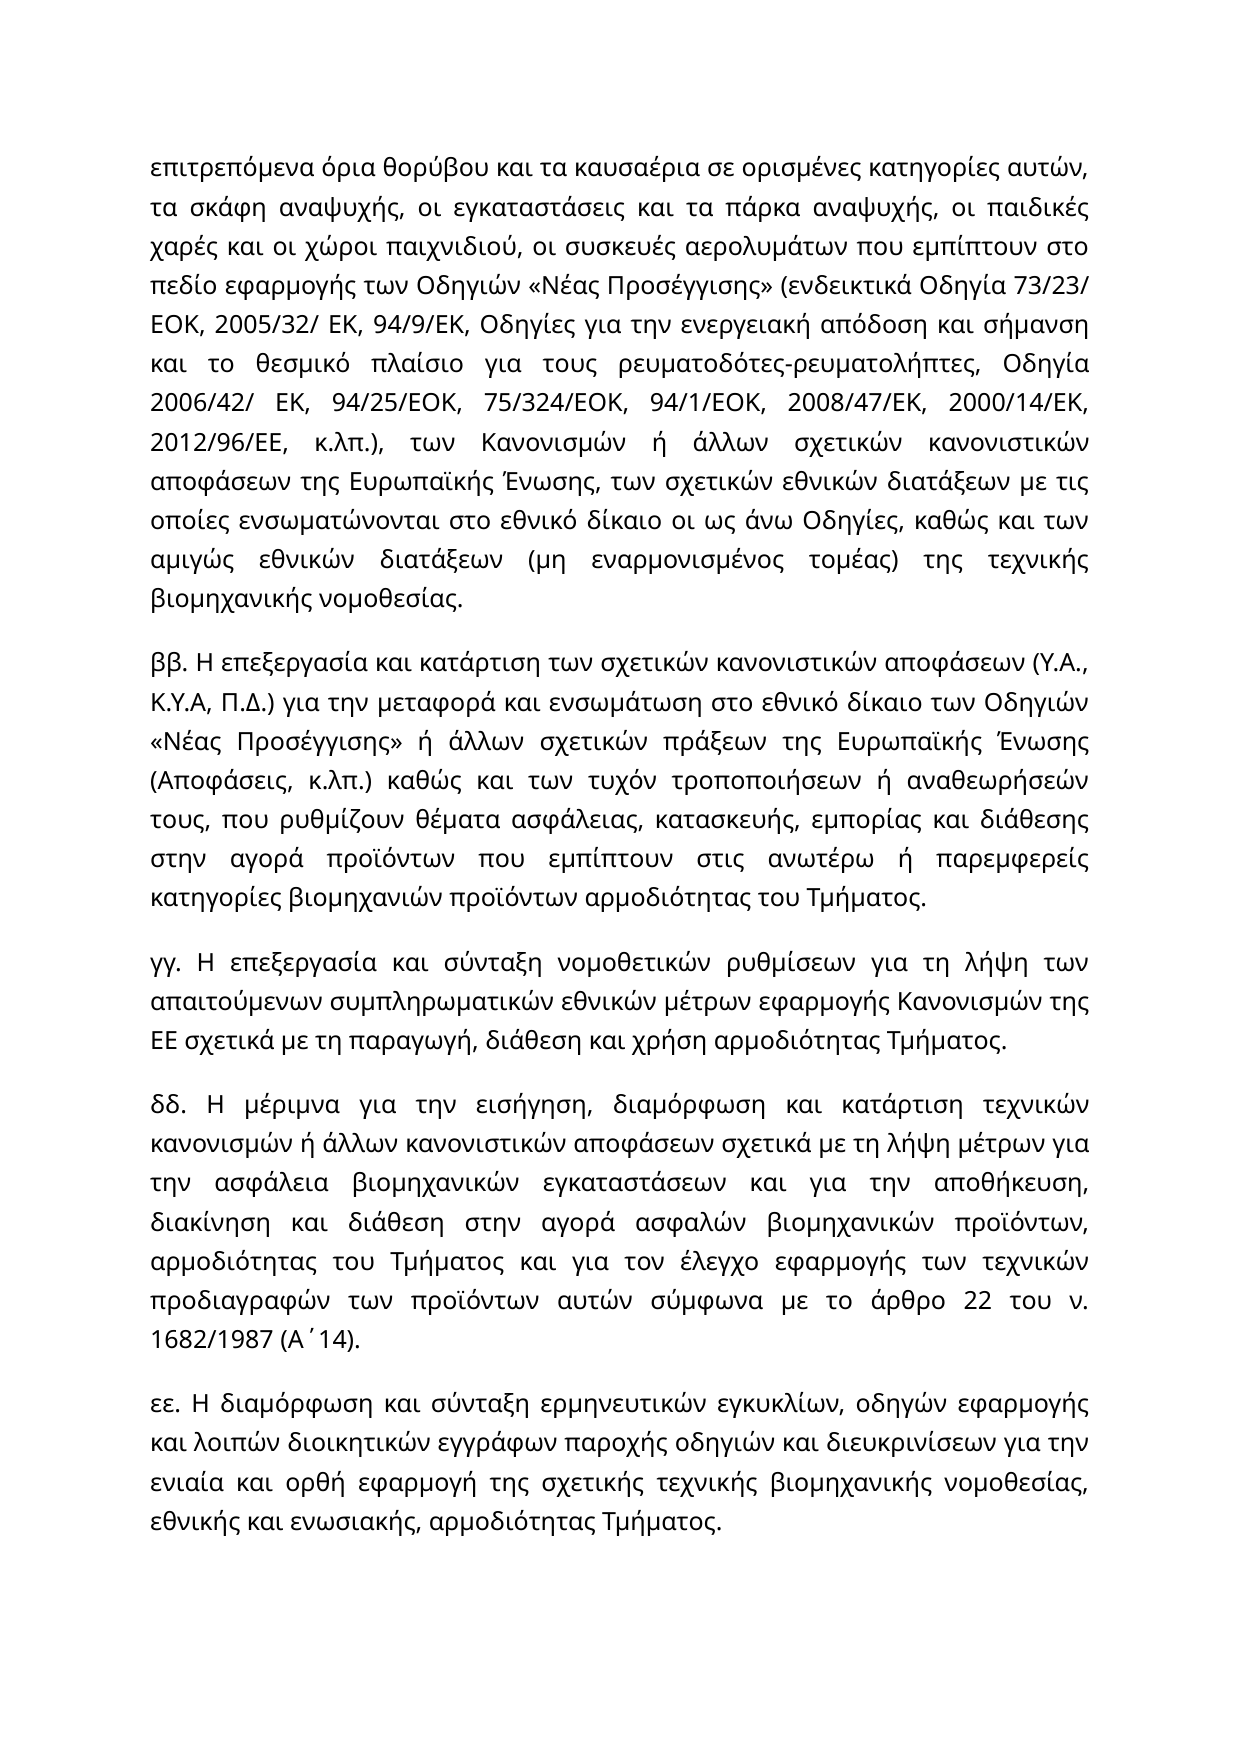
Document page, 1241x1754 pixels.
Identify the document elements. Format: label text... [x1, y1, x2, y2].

text επιτρεπόμενα όρια θορύβου και τα καυσαέρια σε ορισμένες κατηγορίες αυτών, τα σκάφη αναψυχής, οι εγκαταστάσεις και τα πάρκα αναψυχής, οι παιδικές χαρές και οι χώροι παιχνιδιού, οι συσκευές αερολυμάτων που εμπίπτουν στο πεδίο εφαρμογής των Οδηγιών «Νέας Προσέγγισης» (ενδεικτικά Οδηγία 73/23/ ΕΟΚ, 2005/32/ ΕΚ, 94/9/ΕΚ, Οδηγίες για την ενεργειακή απόδοση και σήμανση και το θεσμικό πλαίσιο για τους ρευματοδότες-ρευματολήπτες, Οδηγία 2006/42/ ΕΚ, 94/25/ΕΟΚ, 75/324/ΕΟΚ, 94/1/ΕΟΚ, 2008/47/ΕΚ, 2000/14/ΕΚ, 2012/96/ΕΕ, κ.λπ.), των Κανονισμών ή άλλων σχετικών κανονιστικών αποφάσεων της Ευρωπαϊκής Ένωσης, των σχετικών εθνικών διατάξεων με τις οποίες ενσωματώνονται στο εθνικό δίκαιο οι ως άνω Οδηγίες, καθώς και των αμιγώς εθνικών διατάξεων (μη εναρμονισμένος τομέας) της τεχνικής βιομηχανικής νομοθεσίας. [150, 150, 1090, 615]
text ββ. Η επεξεργασία και κατάρτιση των σχετικών κανονιστικών αποφάσεων (Υ.Α., Κ.Υ.Α, Π.Δ.) για την μεταφορά και ενσωμάτωση στο εθνικό δίκαιο των Οδηγιών «Νέας Προσέγγισης» ή άλλων σχετικών πράξεων της Ευρωπαϊκής Ένωσης (Αποφάσεις, κ.λπ.) καθώς και των τυχόν τροποποιήσεων ή αναθεωρήσεών τους, που ρυθμίζουν θέματα ασφάλειας, κατασκευής, εμπορίας και διάθεσης στην αγορά προϊόντων που εμπίπτουν στις ανωτέρω ή παρεμφερείς κατηγορίες βιομηχανιών προϊόντων αρμοδιότητας του Τμήματος. [150, 645, 1090, 914]
text εε. Η διαμόρφωση και σύνταξη ερμηνευτικών εγκυκλίων, οδηγών εφαρμογής και λοιπών διοικητικών εγγράφων παροχής οδηγιών και διευκρινίσεων για την ενιαία και ορθή εφαρμογή της σχετικής τεχνικής βιομηχανικής νομοθεσίας, εθνικής και ενωσιακής, αρμοδιότητας Τμήματος. [150, 1386, 1090, 1537]
text δδ. Η μέριμνα για την εισήγηση, διαμόρφωση και κατάρτιση τεχνικών κανονισμών ή άλλων κανονιστικών αποφάσεων σχετικά με τη λήψη μέτρων για την ασφάλεια βιομηχανικών εγκαταστάσεων και για την αποθήκευση, διακίνηση και διάθεση στην αγορά ασφαλών βιομηχανικών προϊόντων, αρμοδιότητας του Τμήματος και για τον έλεγχο εφαρμογής των τεχνικών προδιαγραφών των προϊόντων αυτών σύμφωνα με το άρθρο 22 του ν. 1682/1987 (Α΄14). [150, 1087, 1090, 1356]
text γγ. Η επεξεργασία και σύνταξη νομοθετικών ρυθμίσεων για τη λήψη των απαιτούμενων συμπληρωματικών εθνικών μέτρων εφαρμογής Κανονισμών της ΕΕ σχετικά με τη παραγωγή, διάθεση και χρήση αρμοδιότητας Τμήματος. [150, 944, 1090, 1057]
